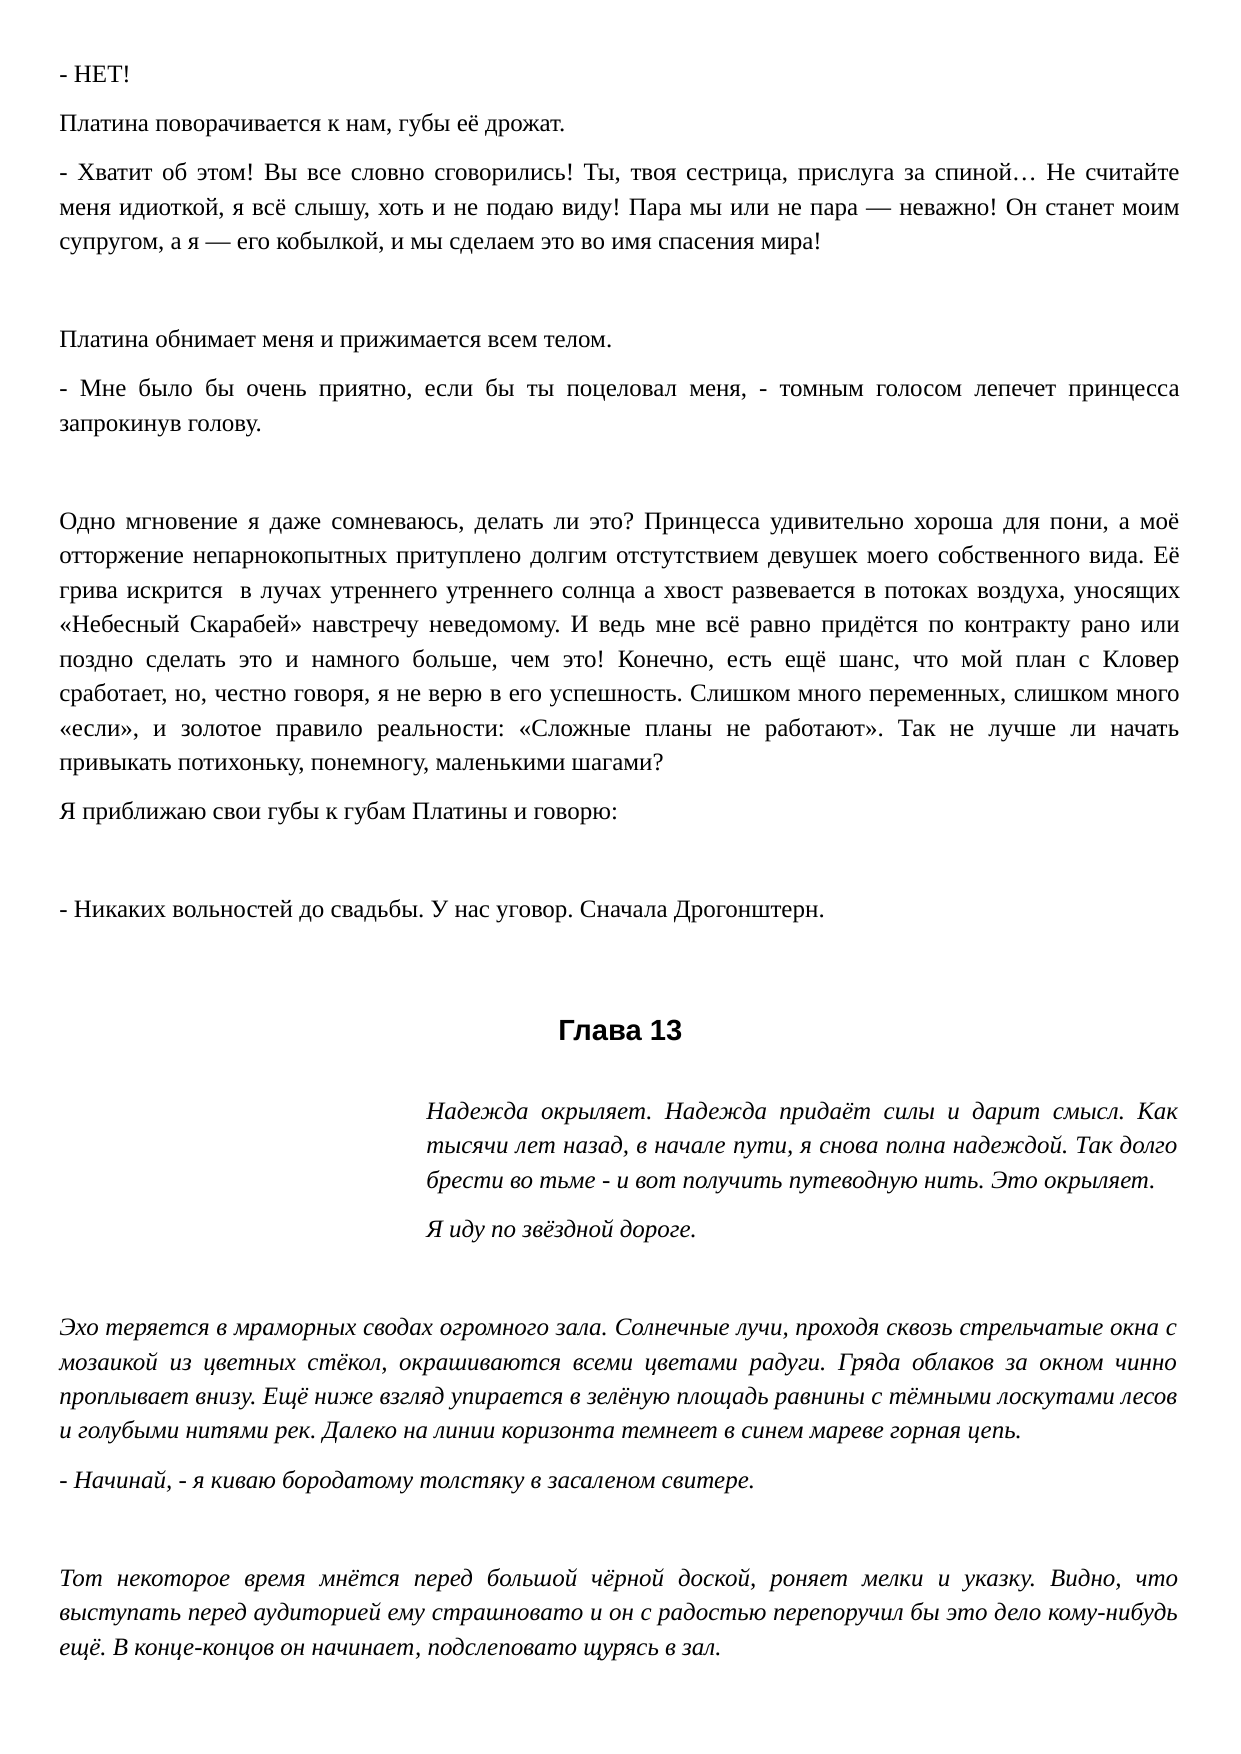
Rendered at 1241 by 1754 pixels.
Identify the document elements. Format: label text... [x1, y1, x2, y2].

text Платина поворачивается к нам, губы её дрожат. [59, 108, 1181, 137]
text Эхо теряется в мраморных сводах огромного зала. Солнечные лучи, проходя сквозь стрельчатые окна с мозаикой из цветных стёкол, окрашиваются всеми цветами радуги. Гряда облаков за окном чинно проплывает внизу. Ещё ниже взгляд упирается в зелёную площадь равнины с тёмными лоскутами лесов и голубыми нитями рек. Далеко на линии коризонта темнеет в синем мареве горная цепь. [59, 1312, 1181, 1444]
text - Начинай, - я киваю бородатому толстяку в засаленом свитере. [59, 1465, 1181, 1493]
text Тот некоторое время мнётся перед большой чёрной доской, роняет мелки и указку. Видно, что выступать перед аудиторией ему страшновато и он с радостью перепоручил бы это дело кому-нибудь ещё. В конце-концов он начинает, подслеповато щурясь в зал. [59, 1563, 1181, 1661]
text Платина обнимает меня и прижимается всем телом. [59, 324, 1181, 353]
text - Мне было бы очень приятно, если бы ты поцеловал меня, - томным голосом лепечет принцесса запрокинув голову. [59, 373, 1181, 437]
subtitle Глава 13 [59, 1013, 1181, 1047]
text Надежда окрыляет. Надежда придаёт силы и дарит смысл. Как тысячи лет назад, в начале пути, я снова полна надеждой. Так долго брести во тьме - и вот получить путеводную нить. Это окрыляет. [426, 1096, 1181, 1194]
text Я иду по звёздной дороге. [426, 1214, 1181, 1243]
text - Никаких вольностей до свадьбы. У нас уговор. Сначала Дрогонштерн. [59, 894, 1181, 923]
text Одно мгновение я даже сомневаюсь, делать ли это? Принцесса удивительно хороша для пони, а моё отторжение непарнокопытных притуплено долгим отстутствием девушек моего собственного вида. Её грива искрится в лучах утреннего утреннего солнца а хвост развевается в потоках воздуха, уносящих «Небесный Скарабей» навстречу неведомому. И ведь мне всё равно придётся по контракту рано или поздно сделать это и намного больше, чем это! Конечно, есть ещё шанс, что мой план с Кловер сработает, но, честно говоря, я не верю в его успешность. Слишком много переменных, слишком много «если», и золотое правило реальности: «Сложные планы не работают». Так не лучше ли начать привыкать потихоньку, понемногу, маленькими шагами? [59, 506, 1181, 776]
text Я приближаю свои губы к губам Платины и говорю: [59, 796, 1181, 825]
text - НЕТ! [59, 59, 1181, 88]
text - Хватит об этом! Вы все словно сговорились! Ты, твоя сестрица, прислуга за спиной… Не считайте меня идиоткой, я всё слышу, хоть и не подаю виду! Пара мы или не пара — неважно! Он станет моим супругом, а я — его кобылкой, и мы сделаем это во имя спасения мира! [59, 157, 1181, 255]
